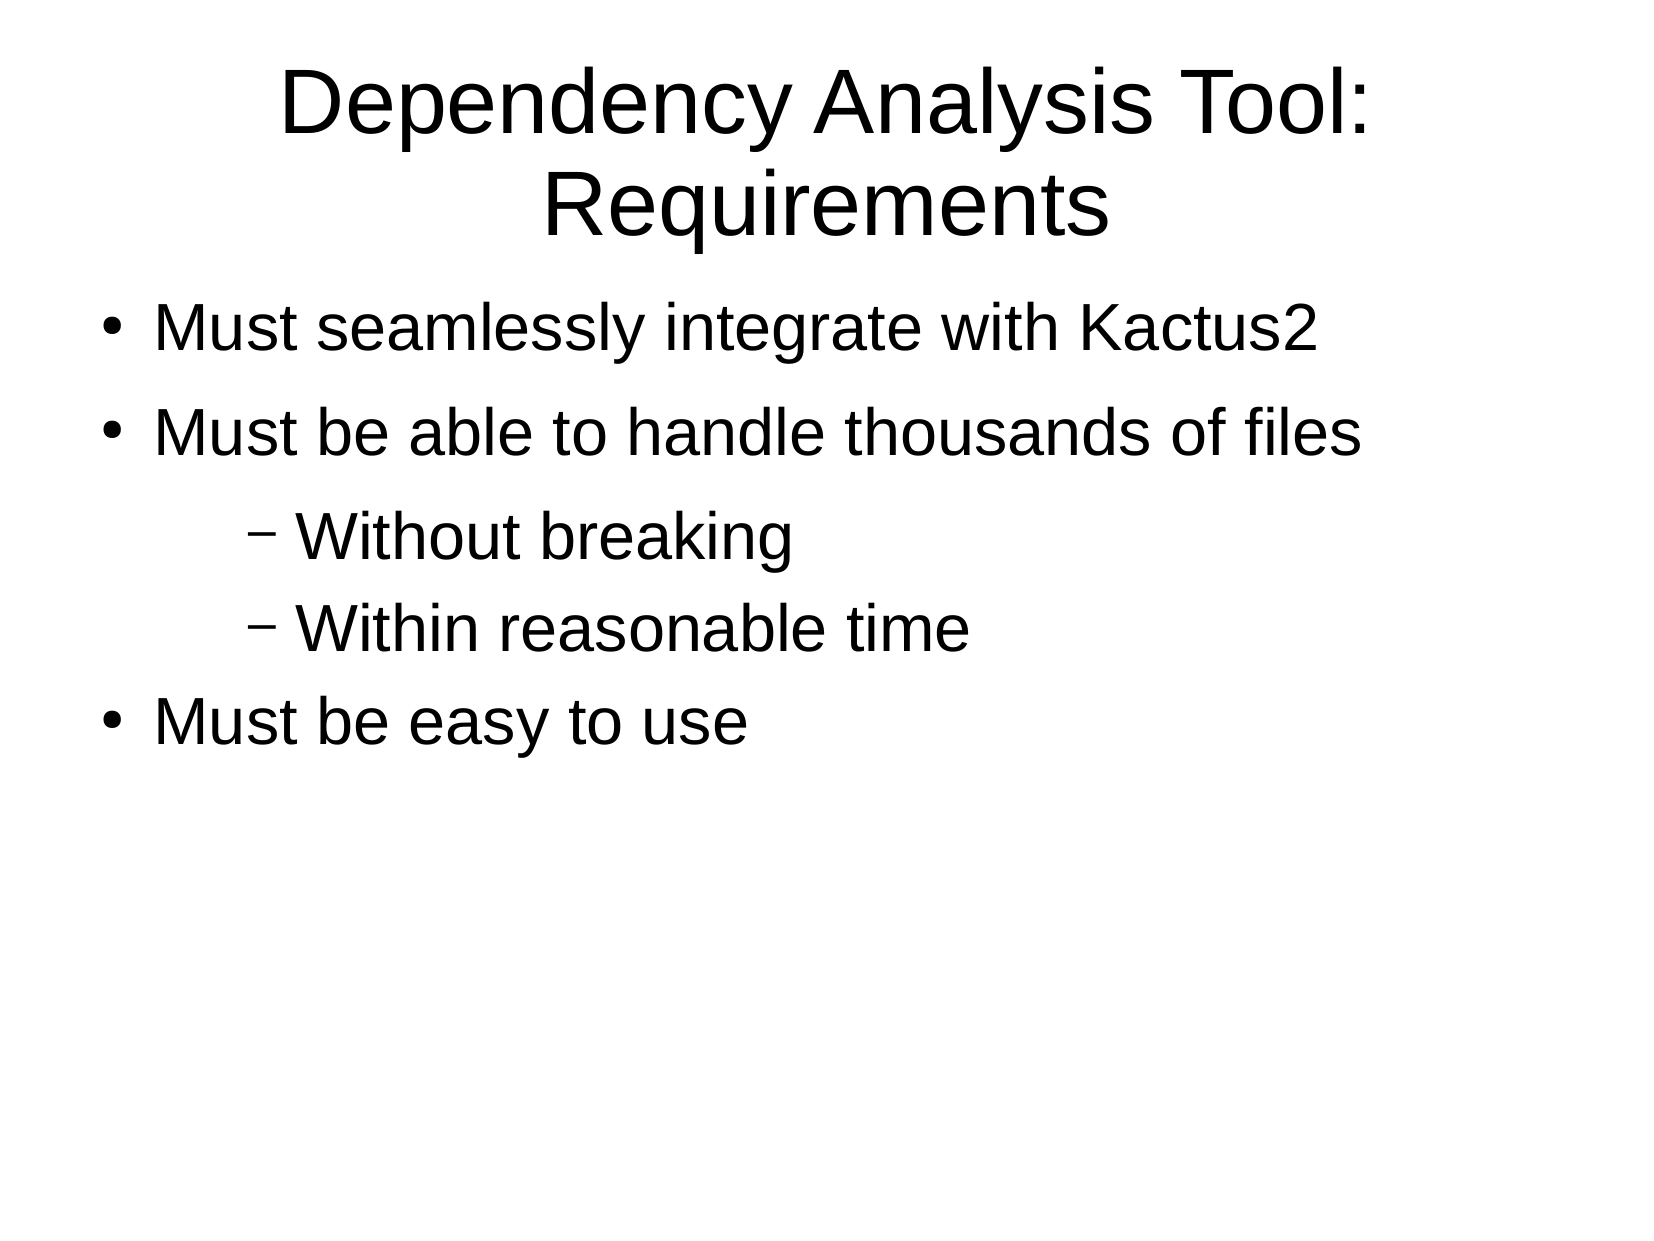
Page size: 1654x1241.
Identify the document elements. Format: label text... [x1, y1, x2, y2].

list Must seamlessly integrate with Kactus2 Must be able to handle thousands of files Without breaking Within reasonable time Must be easy to use [82, 290, 1571, 1109]
title Dependency Analysis Tool: Requirements [82, 49, 1571, 257]
